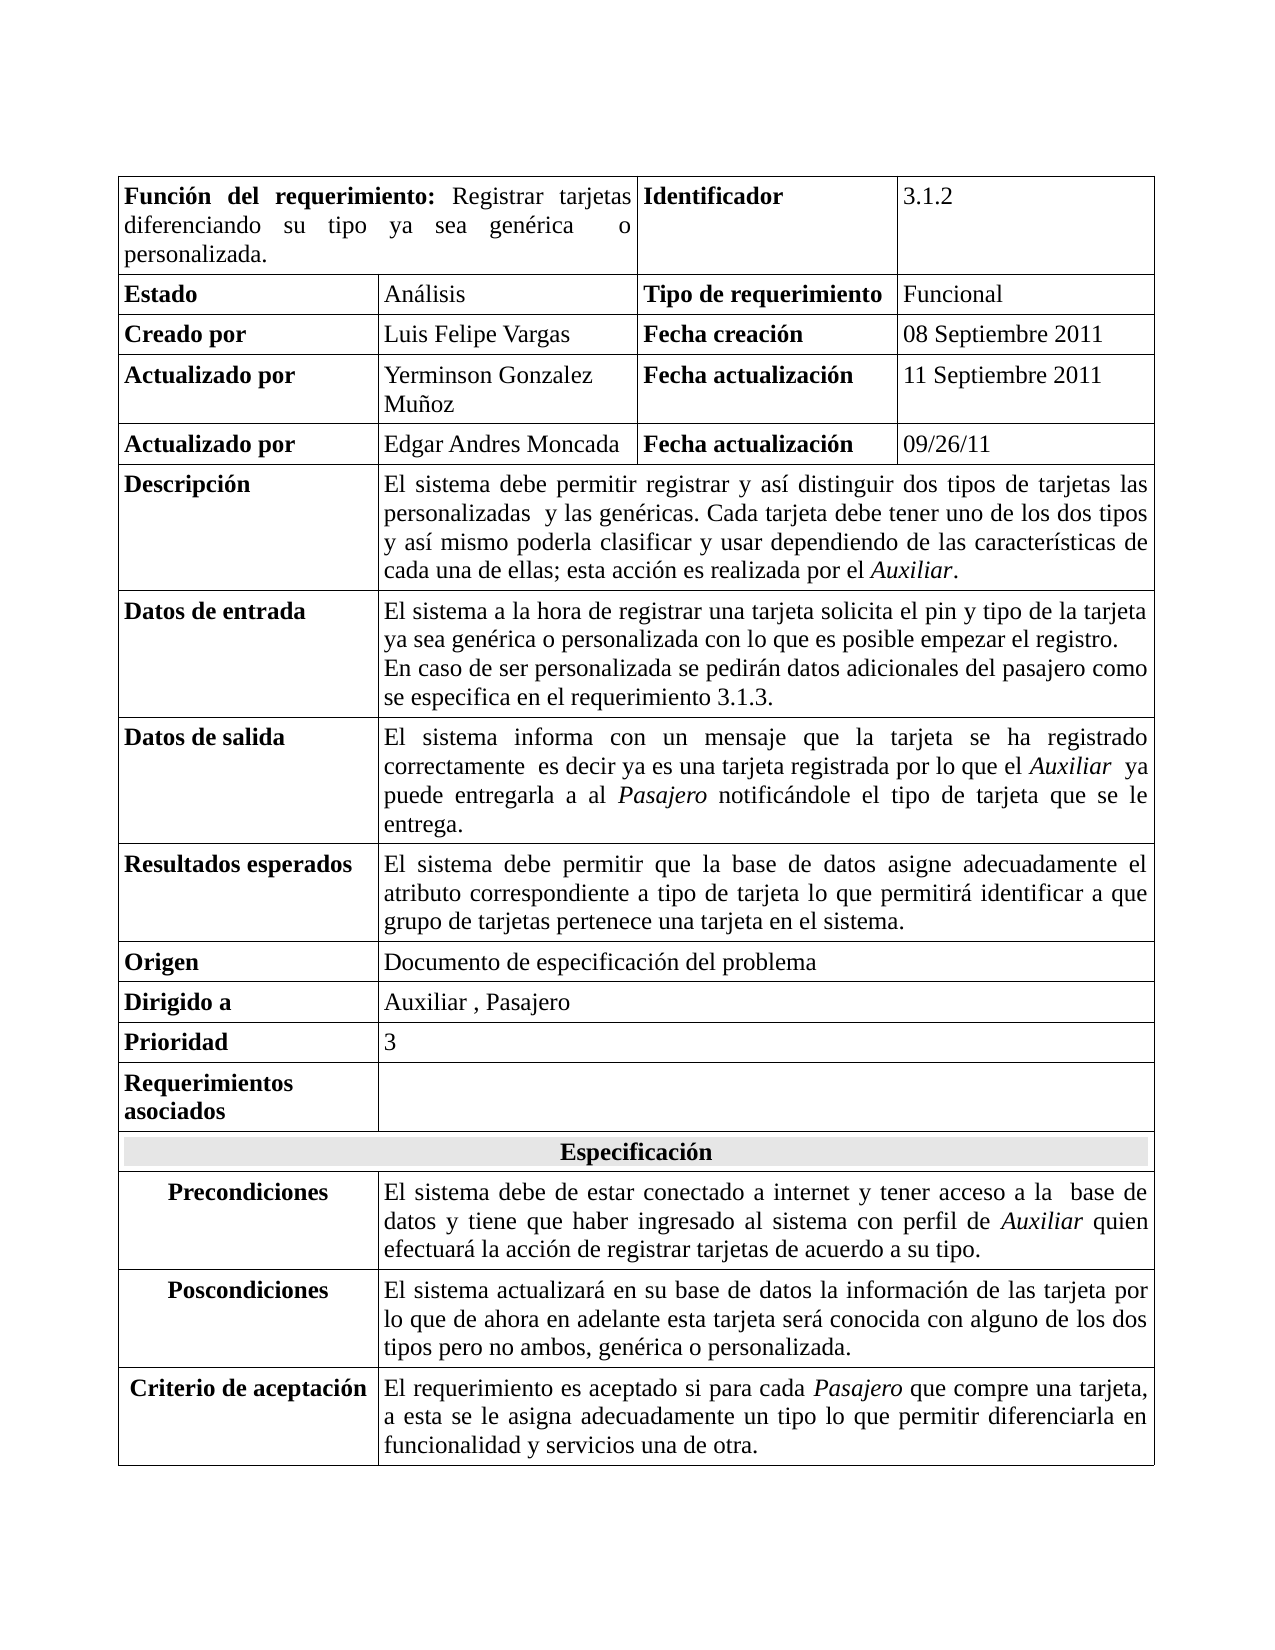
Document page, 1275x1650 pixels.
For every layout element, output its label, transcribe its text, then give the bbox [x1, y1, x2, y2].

table_cell Funcional [898, 275, 1154, 314]
table_cell Prioridad [119, 1023, 378, 1062]
table_cell 11 Septiembre 2011 [898, 355, 1154, 423]
table_cell Datos de salida [119, 718, 378, 843]
table_cell Actualizado por [119, 424, 378, 463]
table_cell El requerimiento es aceptado si para cada Pasajero que compre una tarjeta, a esta se le asigna adecuadamente un tipo lo que permitir diferenciarla en funcionalidad y servicios una de otra. [379, 1368, 1154, 1465]
table_header Función del requerimiento: Registrar tarjetas diferenciando su tipo ya sea genérica o personalizada. [119, 177, 637, 273]
table_cell Documento de especificación del problema [379, 942, 1154, 981]
table_cell Fecha creación [638, 315, 897, 354]
table_cell [379, 1063, 1154, 1131]
table_cell Tipo de requerimiento [638, 275, 897, 314]
table_cell Descripción [119, 465, 378, 590]
table_cell El sistema actualizará en su base de datos la información de las tarjeta por lo que de ahora en adelante esta tarjeta será conocida con alguno de los dos tipos pero no ambos, genérica o personalizada. [379, 1270, 1154, 1367]
table_cell El sistema debe permitir registrar y así distinguir dos tipos de tarjetas las personalizadas y las genéricas. Cada tarjeta debe tener uno de los dos tipos y así mismo poderla clasificar y usar dependiendo de las características de cada una de ellas; esta acción es realizada por el Auxiliar. [379, 465, 1154, 590]
table_cell Yerminson Gonzalez Muñoz [379, 355, 637, 423]
table_cell El sistema a la hora de registrar una tarjeta solicita el pin y tipo de la tarjeta ya sea genérica o personalizada con lo que es posible empezar el registro. En caso de ser personalizada se pedirán datos adicionales del pasajero como se especifica en el requerimiento 3.1.3. [379, 591, 1154, 717]
table_header 3.1.2 [898, 177, 1154, 273]
table_cell Precondiciones [119, 1172, 378, 1269]
table_cell Dirigido a [119, 982, 378, 1022]
table_cell Datos de entrada [119, 591, 378, 717]
table_cell El sistema informa con un mensaje que la tarjeta se ha registrado correctamente es decir ya es una tarjeta registrada por lo que el Auxiliar ya puede entregarla a al Pasajero notificándole el tipo de tarjeta que se le entrega. [379, 718, 1154, 843]
table_cell Origen [119, 942, 378, 981]
table_cell Estado [119, 275, 378, 314]
table_cell 3 [379, 1023, 1154, 1062]
table_cell Análisis [379, 275, 637, 314]
table_header Identificador [638, 177, 897, 273]
table_cell Resultados esperados [119, 844, 378, 941]
table_cell Luis Felipe Vargas [379, 315, 637, 354]
table_cell 08 Septiembre 2011 [898, 315, 1154, 354]
table_cell 26/09/11 [898, 424, 1154, 463]
table_cell El sistema debe permitir que la base de datos asigne adecuadamente el atributo correspondiente a tipo de tarjeta lo que permitirá identificar a que grupo de tarjetas pertenece una tarjeta en el sistema. [379, 844, 1154, 941]
table_cell Especificación [119, 1132, 1154, 1171]
table_cell El sistema debe de estar conectado a internet y tener acceso a la base de datos y tiene que haber ingresado al sistema con perfil de Auxiliar quien efectuará la acción de registrar tarjetas de acuerdo a su tipo. [379, 1172, 1154, 1269]
table_cell Edgar Andres Moncada [379, 424, 637, 463]
table_cell Creado por [119, 315, 378, 354]
table_cell Poscondiciones [119, 1270, 378, 1367]
table_cell Fecha actualización [638, 424, 897, 463]
table_cell Criterio de aceptación [119, 1368, 378, 1465]
table_cell Actualizado por [119, 355, 378, 423]
table_cell Requerimientos asociados [119, 1063, 378, 1131]
table_cell Fecha actualización [638, 355, 897, 423]
table_cell Auxiliar , Pasajero [379, 982, 1154, 1022]
